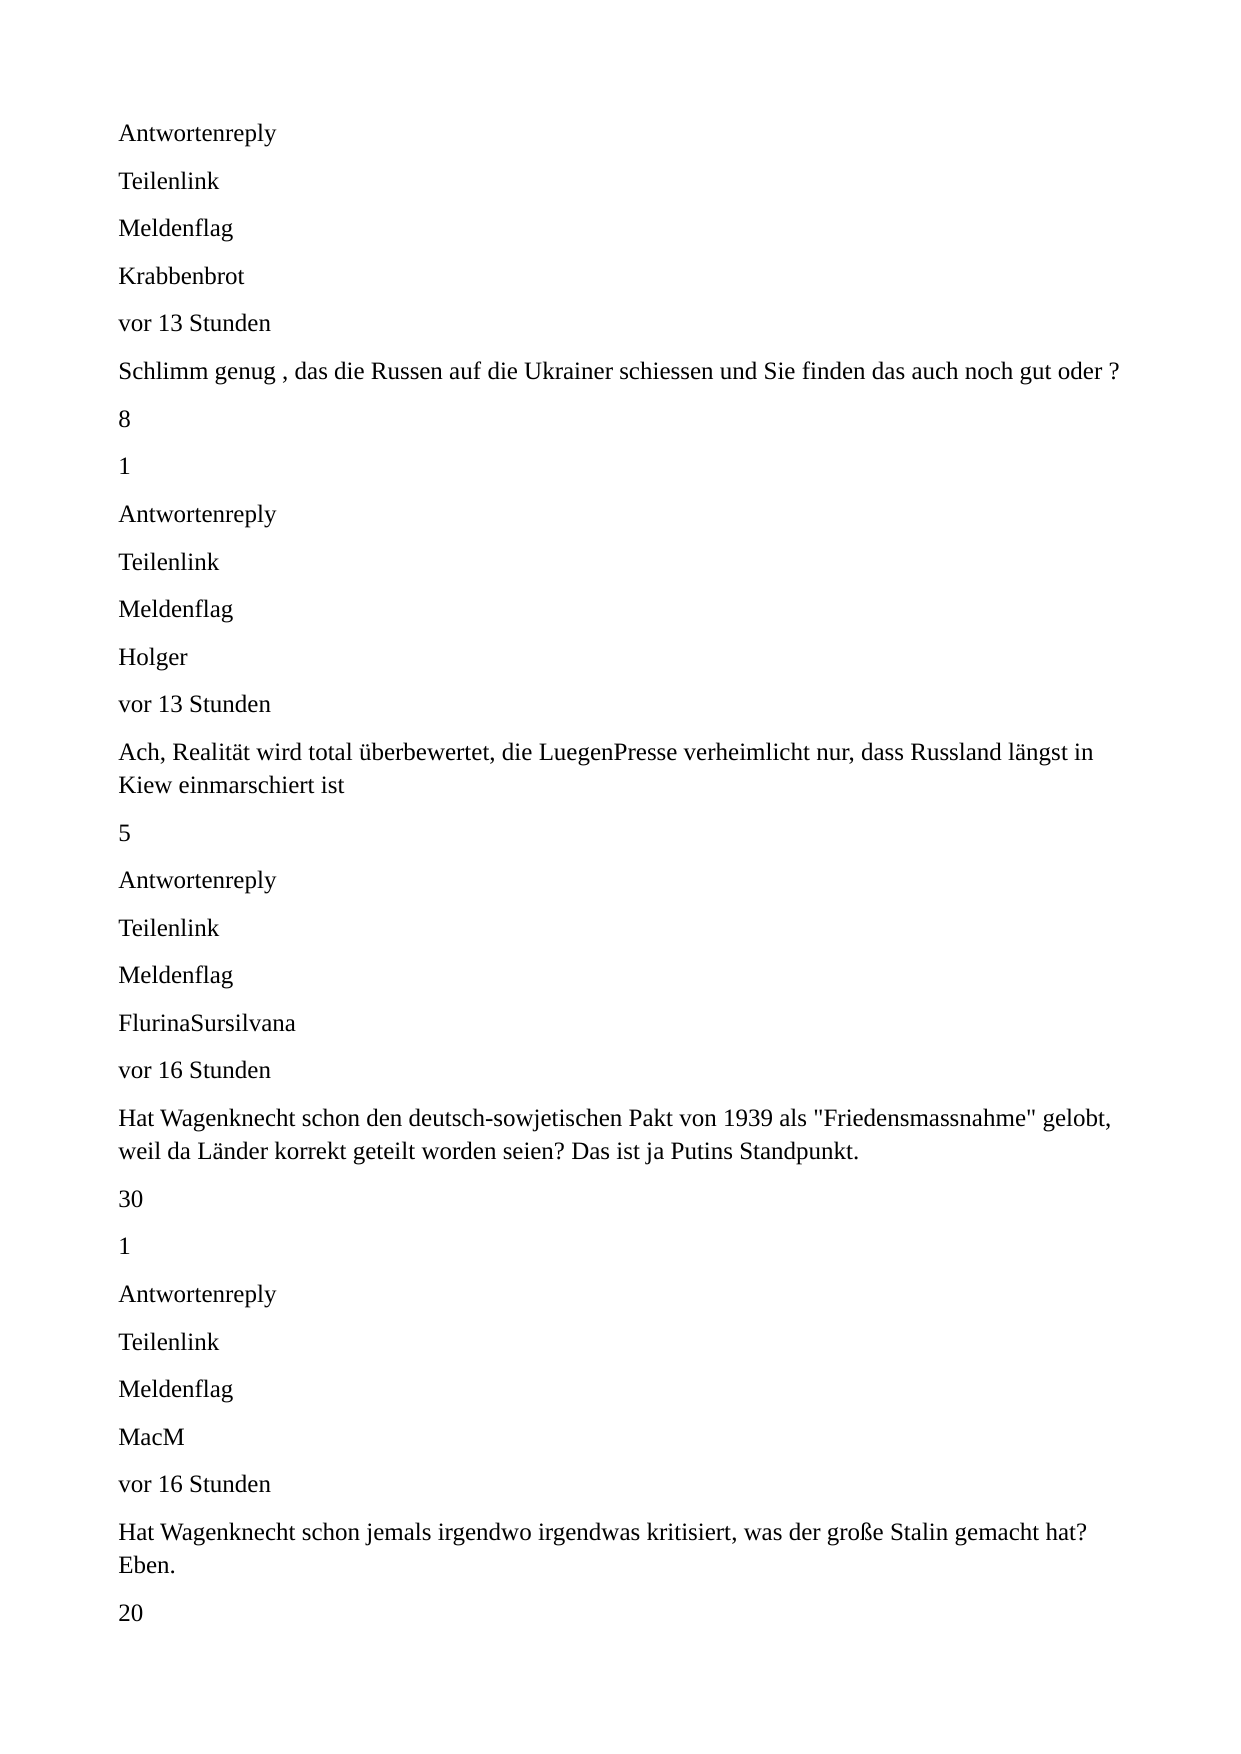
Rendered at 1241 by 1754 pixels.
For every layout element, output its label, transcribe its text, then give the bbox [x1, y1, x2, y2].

text vor 16 Stunden [118, 1056, 1122, 1084]
text Krabbenbrot [118, 261, 1122, 290]
text 1 [118, 451, 1122, 480]
text Meldenflag [118, 960, 1122, 989]
text Antwortenreply [118, 1279, 1122, 1308]
text Holger [118, 642, 1122, 671]
text 8 [118, 404, 1122, 432]
text Hat Wagenknecht schon jemals irgendwo irgendwas kritisiert, was der große Stalin gemacht hat? Eben. [118, 1517, 1122, 1579]
text vor 13 Stunden [118, 689, 1122, 718]
text Meldenflag [118, 1374, 1122, 1403]
text Hat Wagenknecht schon den deutsch-sowjetischen Pakt von 1939 als "Friedensmassnahme" gelobt, weil da Länder korrekt geteilt worden seien? Das ist ja Putins Standpunkt. [118, 1103, 1122, 1165]
text vor 13 Stunden [118, 308, 1122, 337]
text 1 [118, 1231, 1122, 1260]
text Antwortenreply [118, 499, 1122, 528]
text Meldenflag [118, 213, 1122, 242]
text 30 [118, 1184, 1122, 1213]
text 5 [118, 818, 1122, 846]
text MacM [118, 1422, 1122, 1451]
text Schlimm genug , das die Russen auf die Ukrainer schiessen und Sie finden das auch noch gut oder ? [118, 356, 1122, 385]
text vor 16 Stunden [118, 1469, 1122, 1498]
text Teilenlink [118, 547, 1122, 575]
text Antwortenreply [118, 118, 1122, 147]
text FlurinaSursilvana [118, 1008, 1122, 1037]
text Teilenlink [118, 1327, 1122, 1355]
text Meldenflag [118, 594, 1122, 623]
text Teilenlink [118, 166, 1122, 194]
text Ach, Realität wird total überbewertet, die LuegenPresse verheimlicht nur, dass Russland längst in Kiew einmarschiert ist [118, 737, 1122, 799]
text 20 [118, 1598, 1122, 1626]
text Teilenlink [118, 913, 1122, 942]
text Antwortenreply [118, 865, 1122, 894]
